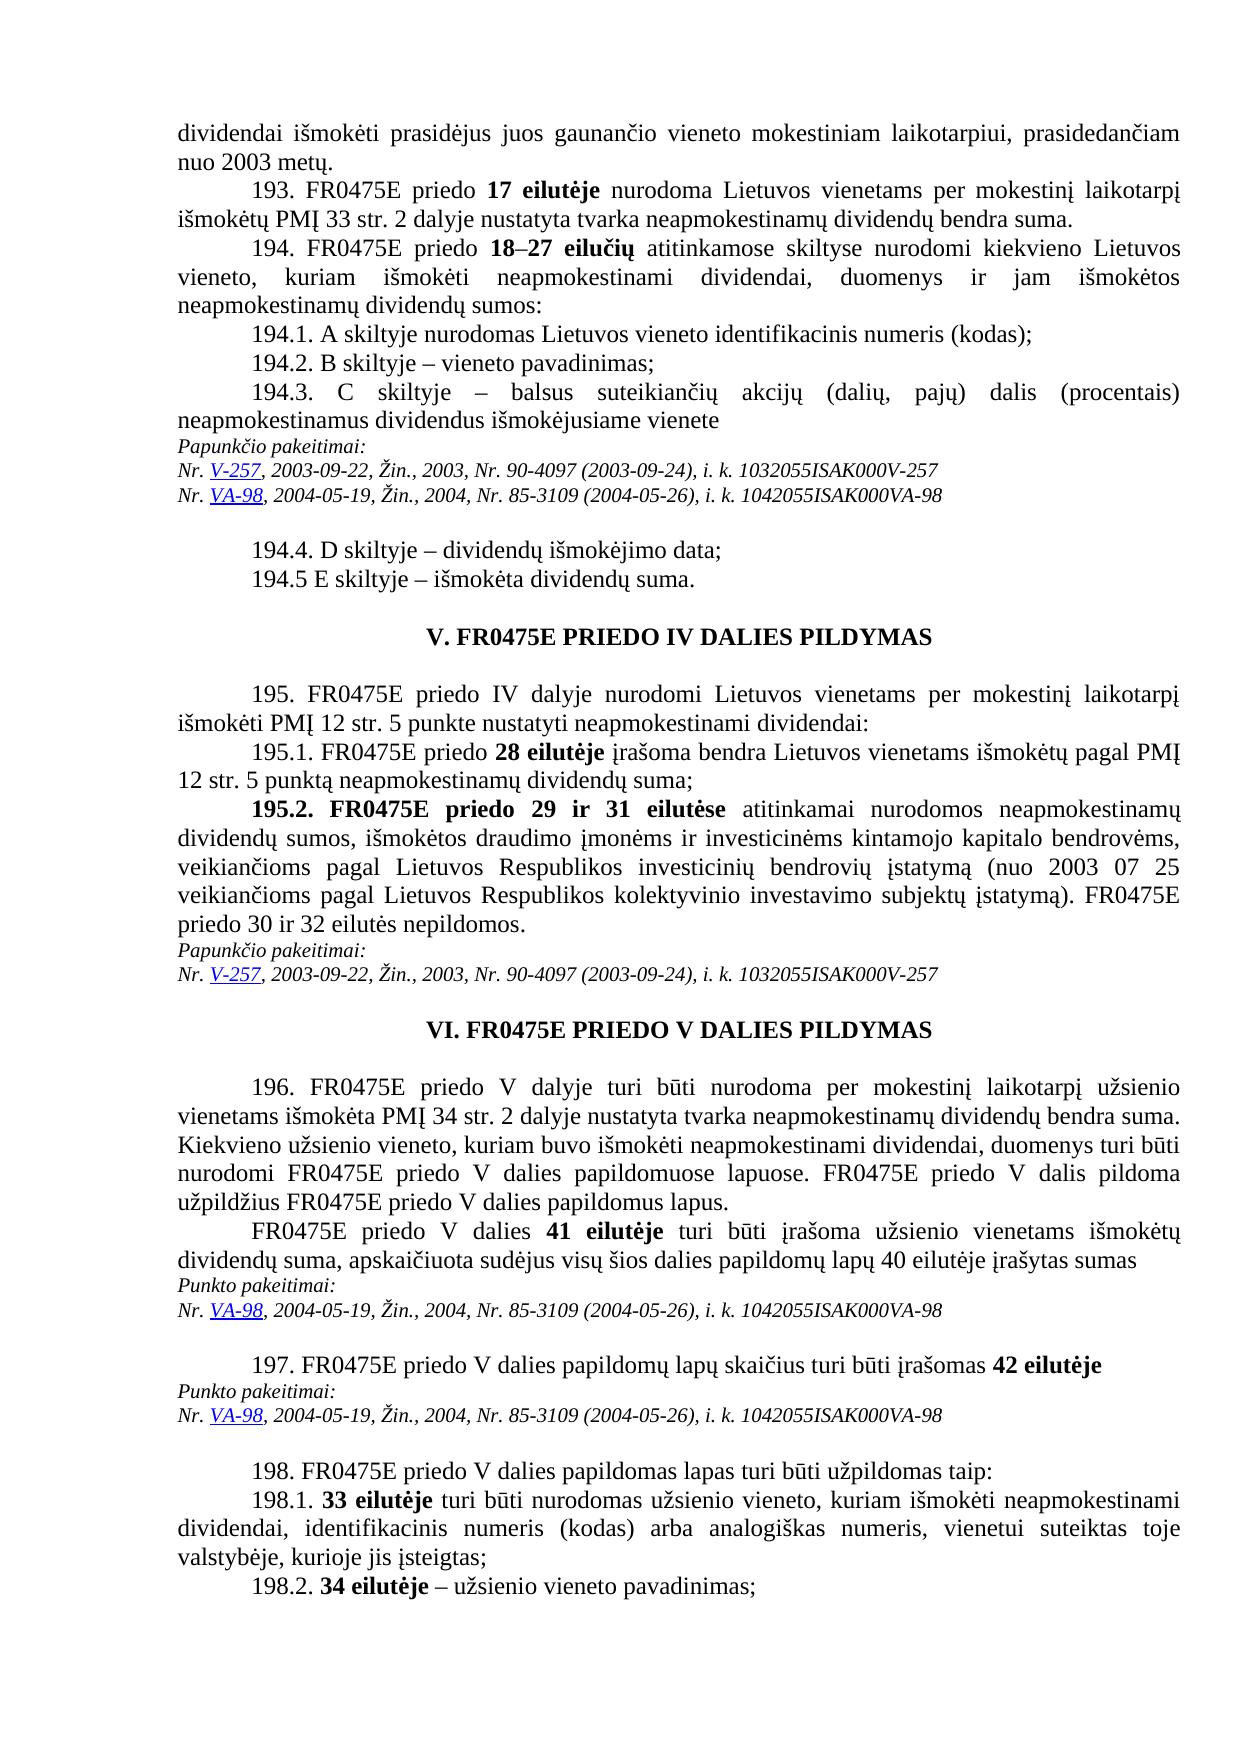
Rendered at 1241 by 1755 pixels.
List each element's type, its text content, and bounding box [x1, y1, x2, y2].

text Punkto pakeitimai: [177, 1379, 1181, 1403]
text 195.2. FR0475E priedo 29 ir 31 eilutėse atitinkamai nurodomos neapmokestinamų dividendų sumos, išmokėtos draudimo įmonėms ir investicinėms kintamojo kapitalo bendrovėms, veikiančioms pagal Lietuvos Respublikos investicinių bendrovių įstatymą (nuo 2003 07 25 veikiančioms pagal Lietuvos Respublikos kolektyvinio investavimo subjektų įstatymą). FR0475E priedo 30 ir 32 eilutės nepildomos. [177, 794, 1181, 938]
text 194.4. D skiltyje – dividendų išmokėjimo data; [177, 535, 1181, 564]
text V. FR0475E PRIEDO IV DALIES PILDYMAS [177, 622, 1181, 650]
text 196. FR0475E priedo V dalyje turi būti nurodoma per mokestinį laikotarpį užsienio vienetams išmokėta PMĮ 34 str. 2 dalyje nustatyta tvarka neapmokestinamų dividendų bendra suma. Kiekvieno užsienio vieneto, kuriam buvo išmokėti neapmokestinami dividendai, duomenys turi būti nurodomi FR0475E priedo V dalies papildomuose lapuose. FR0475E priedo V dalis pildoma užpildžius FR0475E priedo V dalies papildomus lapus. [177, 1072, 1181, 1216]
text Nr. VA-98, 2004-05-19, Žin., 2004, Nr. 85-3109 (2004-05-26), i. k. 1042055ISAK000VA-98 [177, 482, 1181, 507]
text Nr. VA-98, 2004-05-19, Žin., 2004, Nr. 85-3109 (2004-05-26), i. k. 1042055ISAK000VA-98 [177, 1403, 1181, 1427]
text Punkto pakeitimai: [177, 1273, 1181, 1297]
text Papunkčio pakeitimai: [177, 434, 1181, 458]
text 198.1. 33 eilutėje turi būti nurodomas užsienio vieneto, kuriam išmokėti neapmokestinami dividendai, identifikacinis numeris (kodas) arba analogiškas numeris, vienetui suteiktas toje valstybėje, kurioje jis įsteigtas; [177, 1485, 1181, 1571]
text 193. FR0475E priedo 17 eilutėje nurodoma Lietuvos vienetams per mokestinį laikotarpį išmokėtų PMĮ 33 str. 2 dalyje nustatyta tvarka neapmokestinamų dividendų bendra suma. [177, 176, 1181, 233]
text dividendai išmokėti prasidėjus juos gaunančio vieneto mokestiniam laikotarpiui, prasidedančiam nuo 2003 metų. [177, 118, 1181, 176]
text 194.5 E skiltyje – išmokėta dividendų suma. [177, 564, 1181, 593]
text 194.3. C skiltyje – balsus suteikiančių akcijų (dalių, pajų) dalis (procentais) neapmokestinamus dividendus išmokėjusiame vienete [177, 377, 1181, 434]
text Papunkčio pakeitimai: [177, 938, 1181, 962]
text 194.2. B skiltyje – vieneto pavadinimas; [177, 348, 1181, 377]
text 198.2. 34 eilutėje – užsienio vieneto pavadinimas; [177, 1571, 1181, 1600]
text Nr. VA-98, 2004-05-19, Žin., 2004, Nr. 85-3109 (2004-05-26), i. k. 1042055ISAK000VA-98 [177, 1297, 1181, 1322]
text Nr. V-257, 2003-09-22, Žin., 2003, Nr. 90-4097 (2003-09-24), i. k. 1032055ISAK000V-257 [177, 962, 1181, 986]
text Nr. V-257, 2003-09-22, Žin., 2003, Nr. 90-4097 (2003-09-24), i. k. 1032055ISAK000V-257 [177, 458, 1181, 482]
text 194.1. A skiltyje nurodomas Lietuvos vieneto identifikacinis numeris (kodas); [177, 319, 1181, 348]
text VI. FR0475E PRIEDO V DALIES PILDYMAS [177, 1015, 1181, 1043]
text FR0475E priedo V dalies 41 eilutėje turi būti įrašoma užsienio vienetams išmokėtų dividendų suma, apskaičiuota sudėjus visų šios dalies papildomų lapų 40 eilutėje įrašytas sumas [177, 1216, 1181, 1273]
text 194. FR0475E priedo 18–27 eilučių atitinkamose skiltyse nurodomi kiekvieno Lietuvos vieneto, kuriam išmokėti neapmokestinami dividendai, duomenys ir jam išmokėtos neapmokestinamų dividendų sumos: [177, 233, 1181, 319]
text 197. FR0475E priedo V dalies papildomų lapų skaičius turi būti įrašomas 42 eilutėje [177, 1350, 1181, 1379]
text 198. FR0475E priedo V dalies papildomas lapas turi būti užpildomas taip: [177, 1456, 1181, 1485]
text 195.1. FR0475E priedo 28 eilutėje įrašoma bendra Lietuvos vienetams išmokėtų pagal PMĮ 12 str. 5 punktą neapmokestinamų dividendų suma; [177, 737, 1181, 794]
text 195. FR0475E priedo IV dalyje nurodomi Lietuvos vienetams per mokestinį laikotarpį išmokėti PMĮ 12 str. 5 punkte nustatyti neapmokestinami dividendai: [177, 679, 1181, 737]
